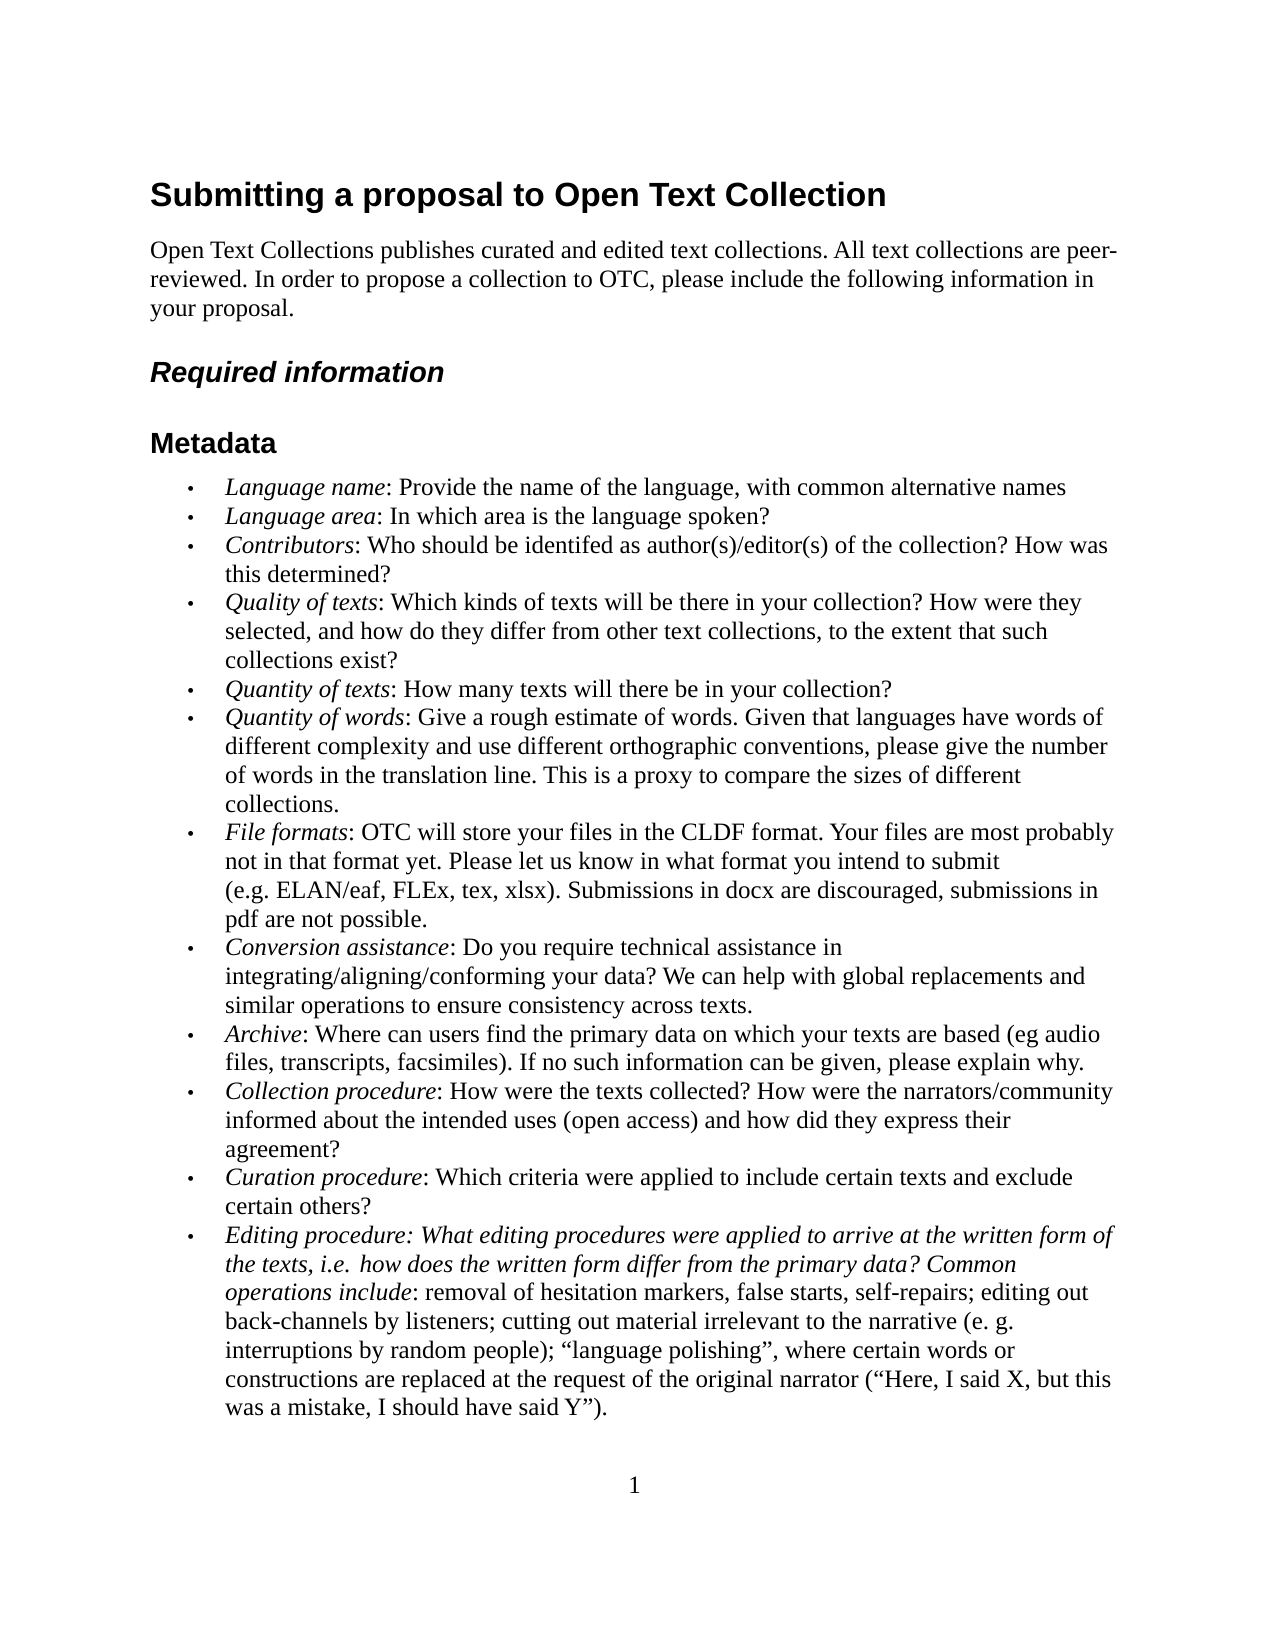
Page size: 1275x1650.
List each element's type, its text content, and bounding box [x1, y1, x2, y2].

list Language name: Provide the name of the language, with common alternative names [187, 472, 1125, 501]
list File formats: OTC will store your files in the CLDF format. Your files are most probably not in that format yet. Please let us know in what format you intend to submit (e.g. ELAN/eaf, FLEx, tex, xlsx). Submissions in docx are discouraged, submissions in pdf are not possible. [187, 817, 1125, 932]
subtitle Required information [150, 355, 1125, 389]
subtitle Metadata [150, 426, 1125, 460]
subtitle Submitting a proposal to Open Text Collection [150, 175, 1125, 214]
list Editing procedure: What editing procedures were applied to arrive at the written form of the texts, i.e. how does the written form differ from the primary data? Common operations include: removal of hesitation markers, false starts, self-repairs; editing out back-channels by listeners; cutting out material irrelevant to the narrative (e. g. interruptions by random people); “language polishing”, where certain words or constructions are replaced at the request of the original narrator (“Here, I said X, but this was a mistake, I should have said Y”). [187, 1220, 1125, 1421]
list Language area: In which area is the language spoken? [187, 501, 1125, 530]
list Conversion assistance: Do you require technical assistance in integrating/aligning/conforming your data? We can help with global replacements and similar operations to ensure consistency across texts. [187, 932, 1125, 1019]
list Quantity of words: Give a rough estimate of words. Given that languages have words of different complexity and use different orthographic conventions, please give the number of words in the translation line. This is a proxy to compare the sizes of different collections. [187, 702, 1125, 817]
list Contributors: Who should be identifed as author(s)/editor(s) of the collection? How was this determined? [187, 530, 1125, 587]
list Quality of texts: Which kinds of texts will be there in your collection? How were they selected, and how do they differ from other text collections, to the extent that such collections exist? [187, 587, 1125, 674]
list Curation procedure: Which criteria were applied to include certain texts and exclude certain others? [187, 1162, 1125, 1220]
list Collection procedure: How were the texts collected? How were the narrators/community informed about the intended uses (open access) and how did they express their agreement? [187, 1076, 1125, 1162]
list Quantity of texts: How many texts will there be in your collection? [187, 674, 1125, 702]
text Open Text Collections publishes curated and edited text collections. All text collections are peer-reviewed. In order to propose a collection to OTC, please include the following information in your proposal. [150, 235, 1125, 321]
list Archive: Where can users find the primary data on which your texts are based (eg audio files, transcripts, facsimiles). If no such information can be given, please explain why. [187, 1019, 1125, 1076]
